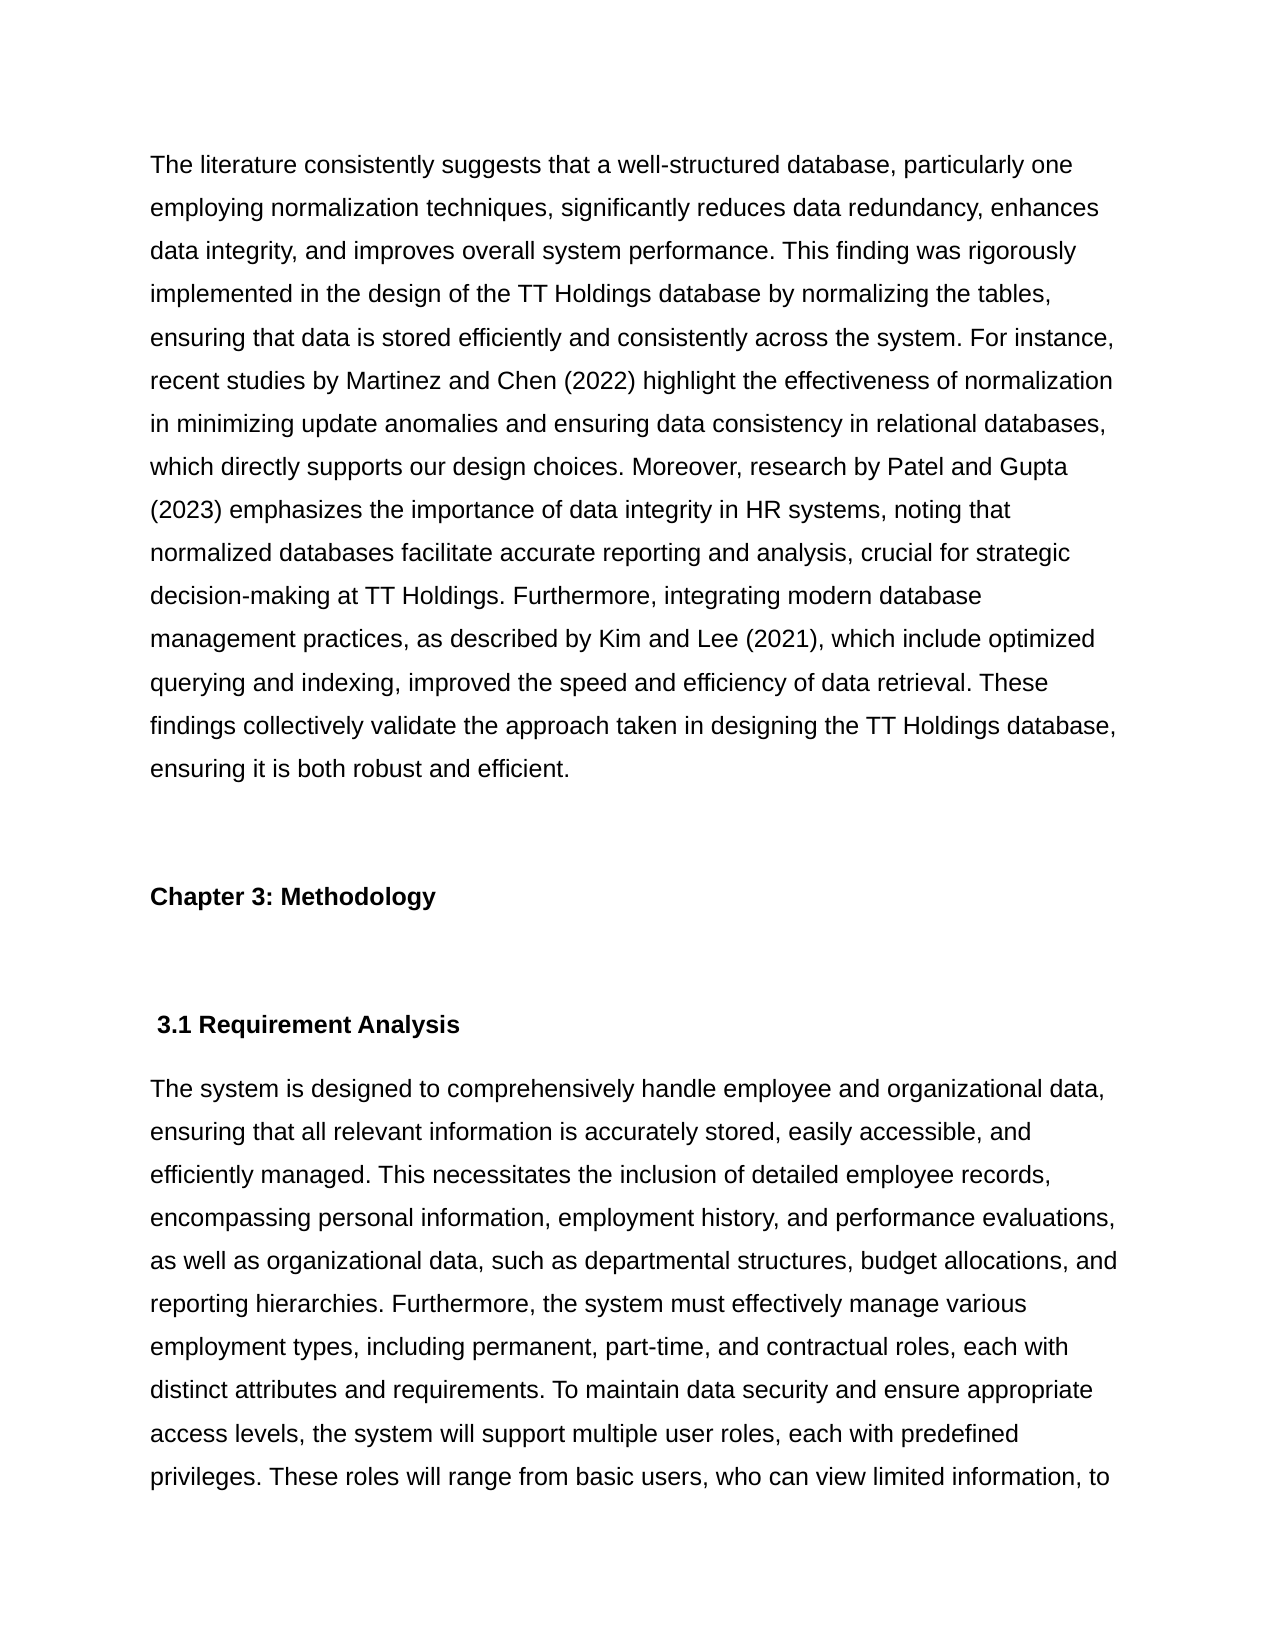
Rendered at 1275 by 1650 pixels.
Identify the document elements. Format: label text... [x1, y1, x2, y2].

text 3.1 Requirement Analysis [150, 1009, 1125, 1038]
text Chapter 3: Methodology [150, 882, 1125, 910]
text The literature consistently suggests that a well-structured database, particularly one employing normalization techniques, significantly reduces data redundancy, enhances data integrity, and improves overall system performance. This finding was rigorously implemented in the design of the TT Holdings database by normalizing the tables, ensuring that data is stored efficiently and consistently across the system. For instance, recent studies by Martinez and Chen (2022) highlight the effectiveness of normalization in minimizing update anomalies and ensuring data consistency in relational databases, which directly supports our design choices. Moreover, research by Patel and Gupta (2023) emphasizes the importance of data integrity in HR systems, noting that normalized databases facilitate accurate reporting and analysis, crucial for strategic decision-making at TT Holdings. Furthermore, integrating modern database management practices, as described by Kim and Lee (2021), which include optimized querying and indexing, improved the speed and efficiency of data retrieval. These findings collectively validate the approach taken in designing the TT Holdings database, ensuring it is both robust and efficient. [150, 150, 1125, 782]
text The system is designed to comprehensively handle employee and organizational data, ensuring that all relevant information is accurately stored, easily accessible, and efficiently managed. This necessitates the inclusion of detailed employee records, encompassing personal information, employment history, and performance evaluations, as well as organizational data, such as departmental structures, budget allocations, and reporting hierarchies. Furthermore, the system must effectively manage various employment types, including permanent, part-time, and contractual roles, each with distinct attributes and requirements. To maintain data security and ensure appropriate access levels, the system will support multiple user roles, each with predefined privileges. These roles will range from basic users, who can view limited information, to [150, 1073, 1125, 1490]
